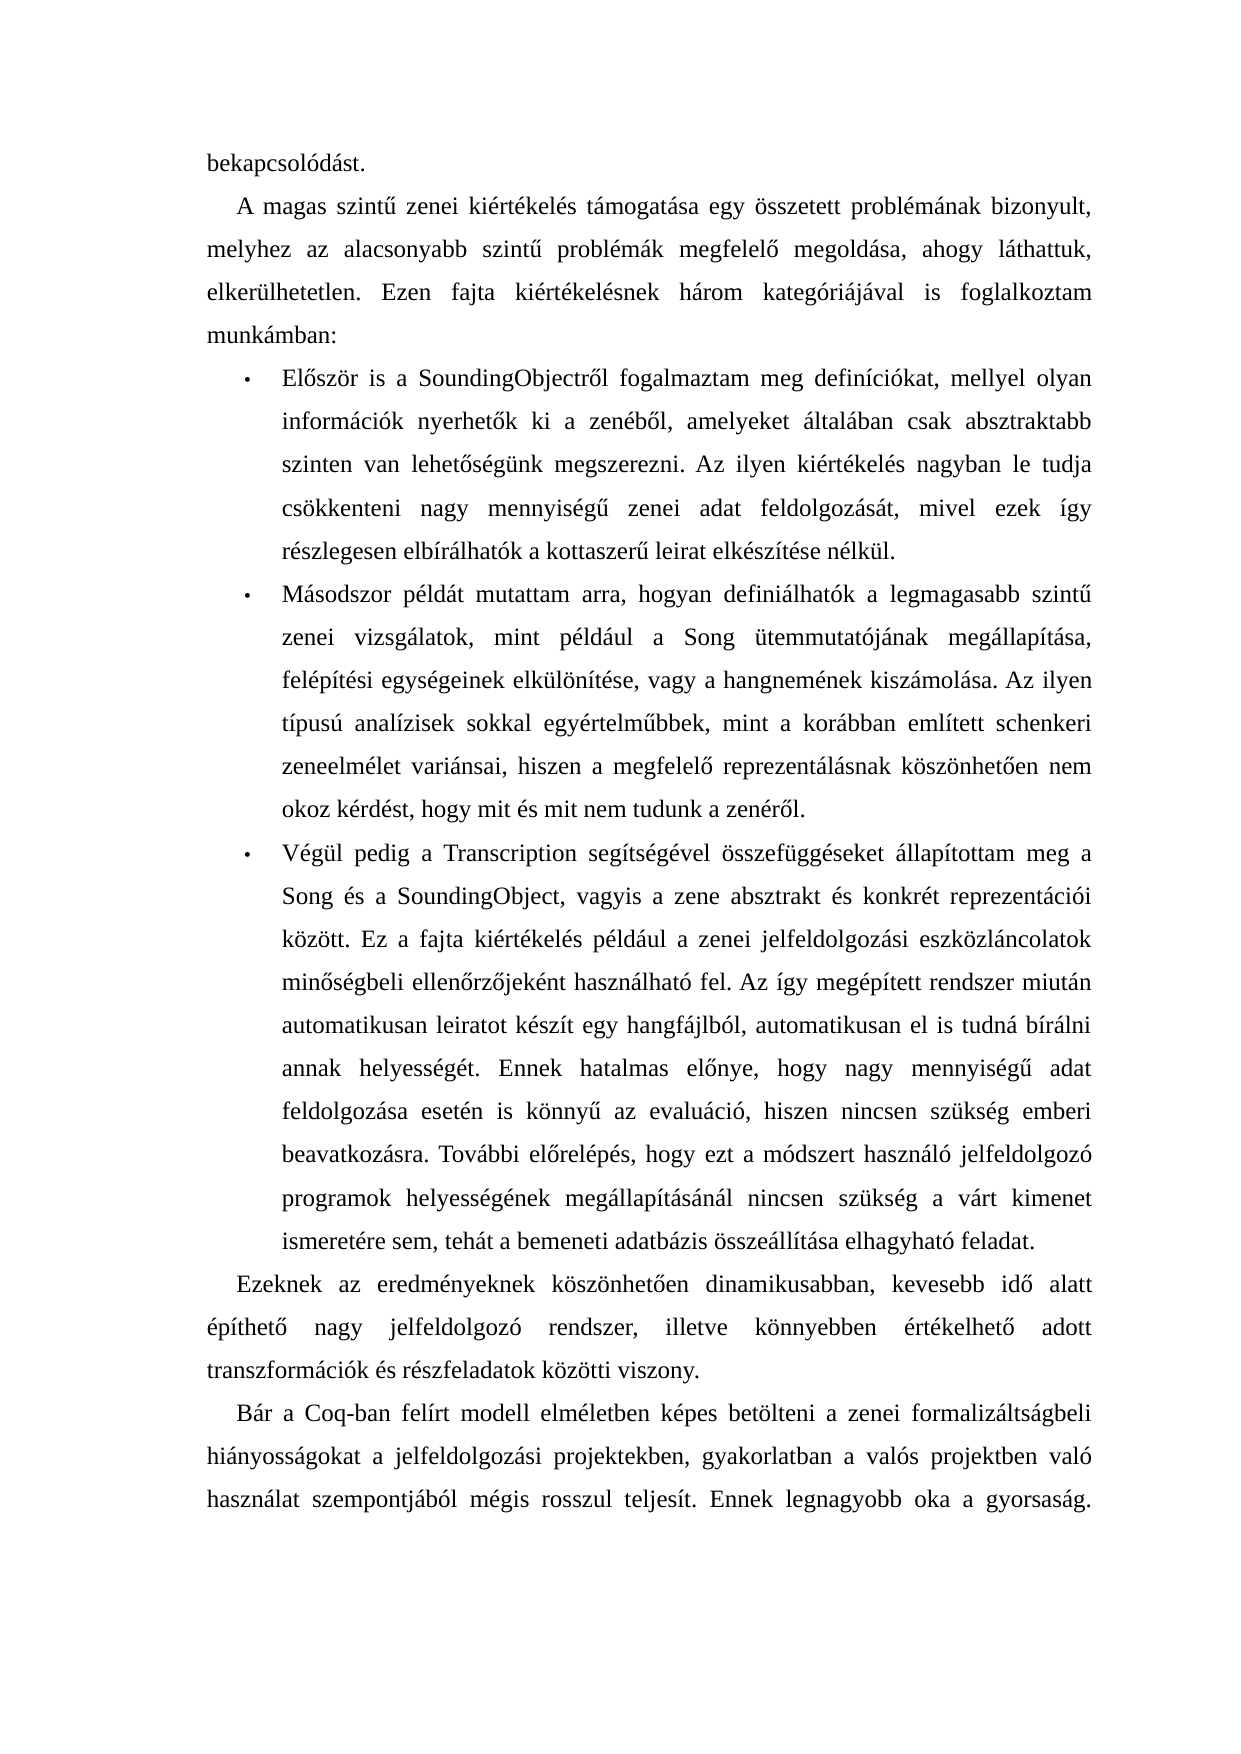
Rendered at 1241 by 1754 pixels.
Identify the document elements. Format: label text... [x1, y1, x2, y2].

list Másodszor példát mutattam arra, hogyan definiálhatók a legmagasabb szintű zenei vizsgálatok, mint például a Song ütemmutatójának megállapítása, felépítési egységeinek elkülönítése, vagy a hangnemének kiszámolása. Az ilyen típusú analízisek sokkal egyértelműbbek, mint a korábban említett schenkeri zeneelmélet variánsai, hiszen a megfelelő reprezentálásnak köszönhetően nem okoz kérdést, hogy mit és mit nem tudunk a zenéről. [244, 579, 1093, 823]
list Először is a SoundingObjectről fogalmaztam meg definíciókat, mellyel olyan információk nyerhetők ki a zenéből, amelyeket általában csak absztraktabb szinten van lehetőségünk megszerezni. Az ilyen kiértékelés nagyban le tudja csökkenteni nagy mennyiségű zenei adat feldolgozását, mivel ezek így részlegesen elbírálhatók a kottaszerű leirat elkészítése nélkül. [244, 363, 1093, 564]
text A magas szintű zenei kiértékelés támogatása egy összetett problémának bizonyult, melyhez az alacsonyabb szintű problémák megfelelő megoldása, ahogy láthattuk, elkerülhetetlen. Ezen fajta kiértékelésnek három kategóriájával is foglalkoztam munkámban: [207, 191, 1093, 349]
text bekapcsolódást. [207, 148, 1093, 176]
list Végül pedig a Transcription segítségével összefüggéseket állapítottam meg a Song és a SoundingObject, vagyis a zene absztrakt és konkrét reprezentációi között. Ez a fajta kiértékelés például a zenei jelfeldolgozási eszközláncolatok minőségbeli ellenőrzőjeként használható fel. Az így megépített rendszer miután automatikusan leiratot készít egy hangfájlból, automatikusan el is tudná bírálni annak helyességét. Ennek hatalmas előnye, hogy nagy mennyiségű adat feldolgozása esetén is könnyű az evaluáció, hiszen nincsen szükség emberi beavatkozásra. További előrelépés, hogy ezt a módszert használó jelfeldolgozó programok helyességének megállapításánál nincsen szükség a várt kimenet ismeretére sem, tehát a bemeneti adatbázis összeállítása elhagyható feladat. [244, 838, 1093, 1254]
text Ezeknek az eredményeknek köszönhetően dinamikusabban, kevesebb idő alatt építhető nagy jelfeldolgozó rendszer, illetve könnyebben értékelhető adott transzformációk és részfeladatok közötti viszony. [207, 1269, 1093, 1384]
text Bár a Coq-ban felírt modell elméletben képes betölteni a zenei formalizáltságbeli hiányosságokat a jelfeldolgozási projektekben, gyakorlatban a valós projektben való használat szempontjából mégis rosszul teljesít. Ennek legnagyobb oka a gyorsaság. [207, 1398, 1093, 1513]
